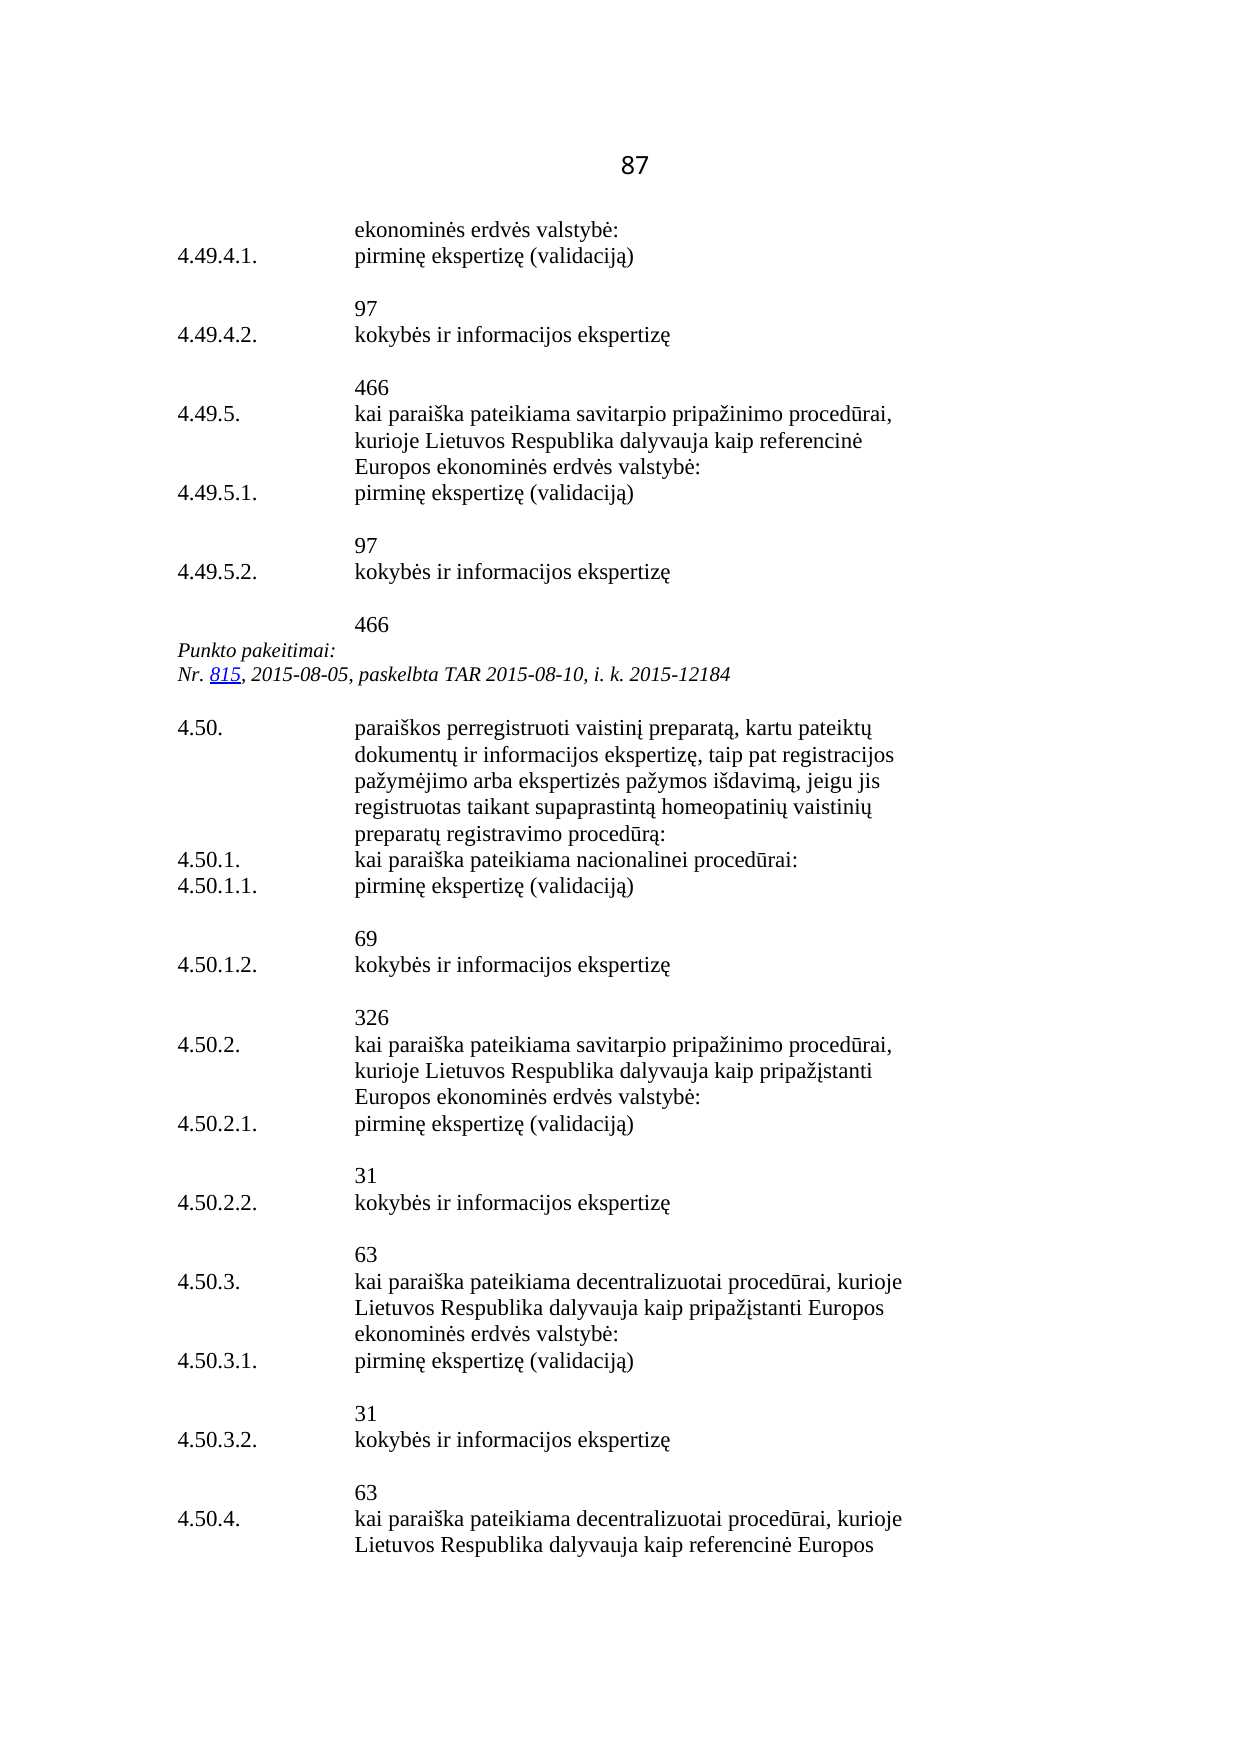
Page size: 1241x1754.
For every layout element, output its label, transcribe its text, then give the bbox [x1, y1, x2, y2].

text 4.50.3.1. pirminę ekspertizę (validaciją) 31 [177, 1347, 945, 1426]
text 4.50.4. kai paraiška pateikiama decentralizuotai procedūrai, kurioje [177, 1505, 945, 1531]
text Punkto pakeitimai: [177, 637, 1093, 662]
text 4.50.3. kai paraiška pateikiama decentralizuotai procedūrai, kurioje [177, 1268, 945, 1294]
text 4.50.1.1. pirminę ekspertizę (validaciją) 69 [177, 872, 945, 952]
text 4.49.5.1. pirminę ekspertizę (validaciją) 97 [177, 479, 945, 558]
text 4.49.5.2. kokybės ir informacijos ekspertizę 466 [177, 558, 945, 637]
text 4.50.3.2. kokybės ir informacijos ekspertizę 63 [177, 1426, 945, 1505]
text 4.49.4.1. pirminę ekspertizę (validaciją) 97 [177, 242, 945, 321]
text kurioje Lietuvos Respublika dalyvauja kaip referencinė [354, 427, 945, 453]
text Lietuvos Respublika dalyvauja kaip referencinė Europos [354, 1531, 945, 1558]
text 4.49.4.2. kokybės ir informacijos ekspertizę 466 [177, 321, 945, 400]
text Nr. 815, 2015-08-05, paskelbta TAR 2015-08-10, i. k. 2015-12184 [177, 662, 1093, 686]
text 4.50. paraiškos perregistruoti vaistinį preparatą, kartu pateiktų [177, 714, 945, 741]
text Lietuvos Respublika dalyvauja kaip pripažįstanti Europos [354, 1294, 945, 1321]
text 4.50.2.1. pirminę ekspertizę (validaciją) 31 [177, 1110, 945, 1189]
text dokumentų ir informacijos ekspertizę, taip pat registracijos [354, 741, 945, 767]
text registruotas taikant supaprastintą homeopatinių vaistinių [354, 793, 945, 820]
text 4.50.2.2. kokybės ir informacijos ekspertizę 63 [177, 1189, 945, 1268]
text 4.50.1.2. kokybės ir informacijos ekspertizę 326 [177, 952, 945, 1031]
text ekonominės erdvės valstybė: [354, 1321, 945, 1347]
text kurioje Lietuvos Respublika dalyvauja kaip pripažįstanti [354, 1057, 945, 1083]
text Europos ekonominės erdvės valstybė: [354, 453, 945, 479]
text Europos ekonominės erdvės valstybė: [354, 1083, 945, 1110]
text ekonominės erdvės valstybė: [354, 216, 945, 242]
text 4.50.1. kai paraiška pateikiama nacionalinei procedūrai: [177, 846, 945, 872]
text pažymėjimo arba ekspertizės pažymos išdavimą, jeigu jis [354, 767, 945, 793]
text preparatų registravimo procedūrą: [354, 820, 945, 846]
text 4.50.2. kai paraiška pateikiama savitarpio pripažinimo procedūrai, [177, 1031, 945, 1057]
text 4.49.5. kai paraiška pateikiama savitarpio pripažinimo procedūrai, [177, 400, 945, 427]
